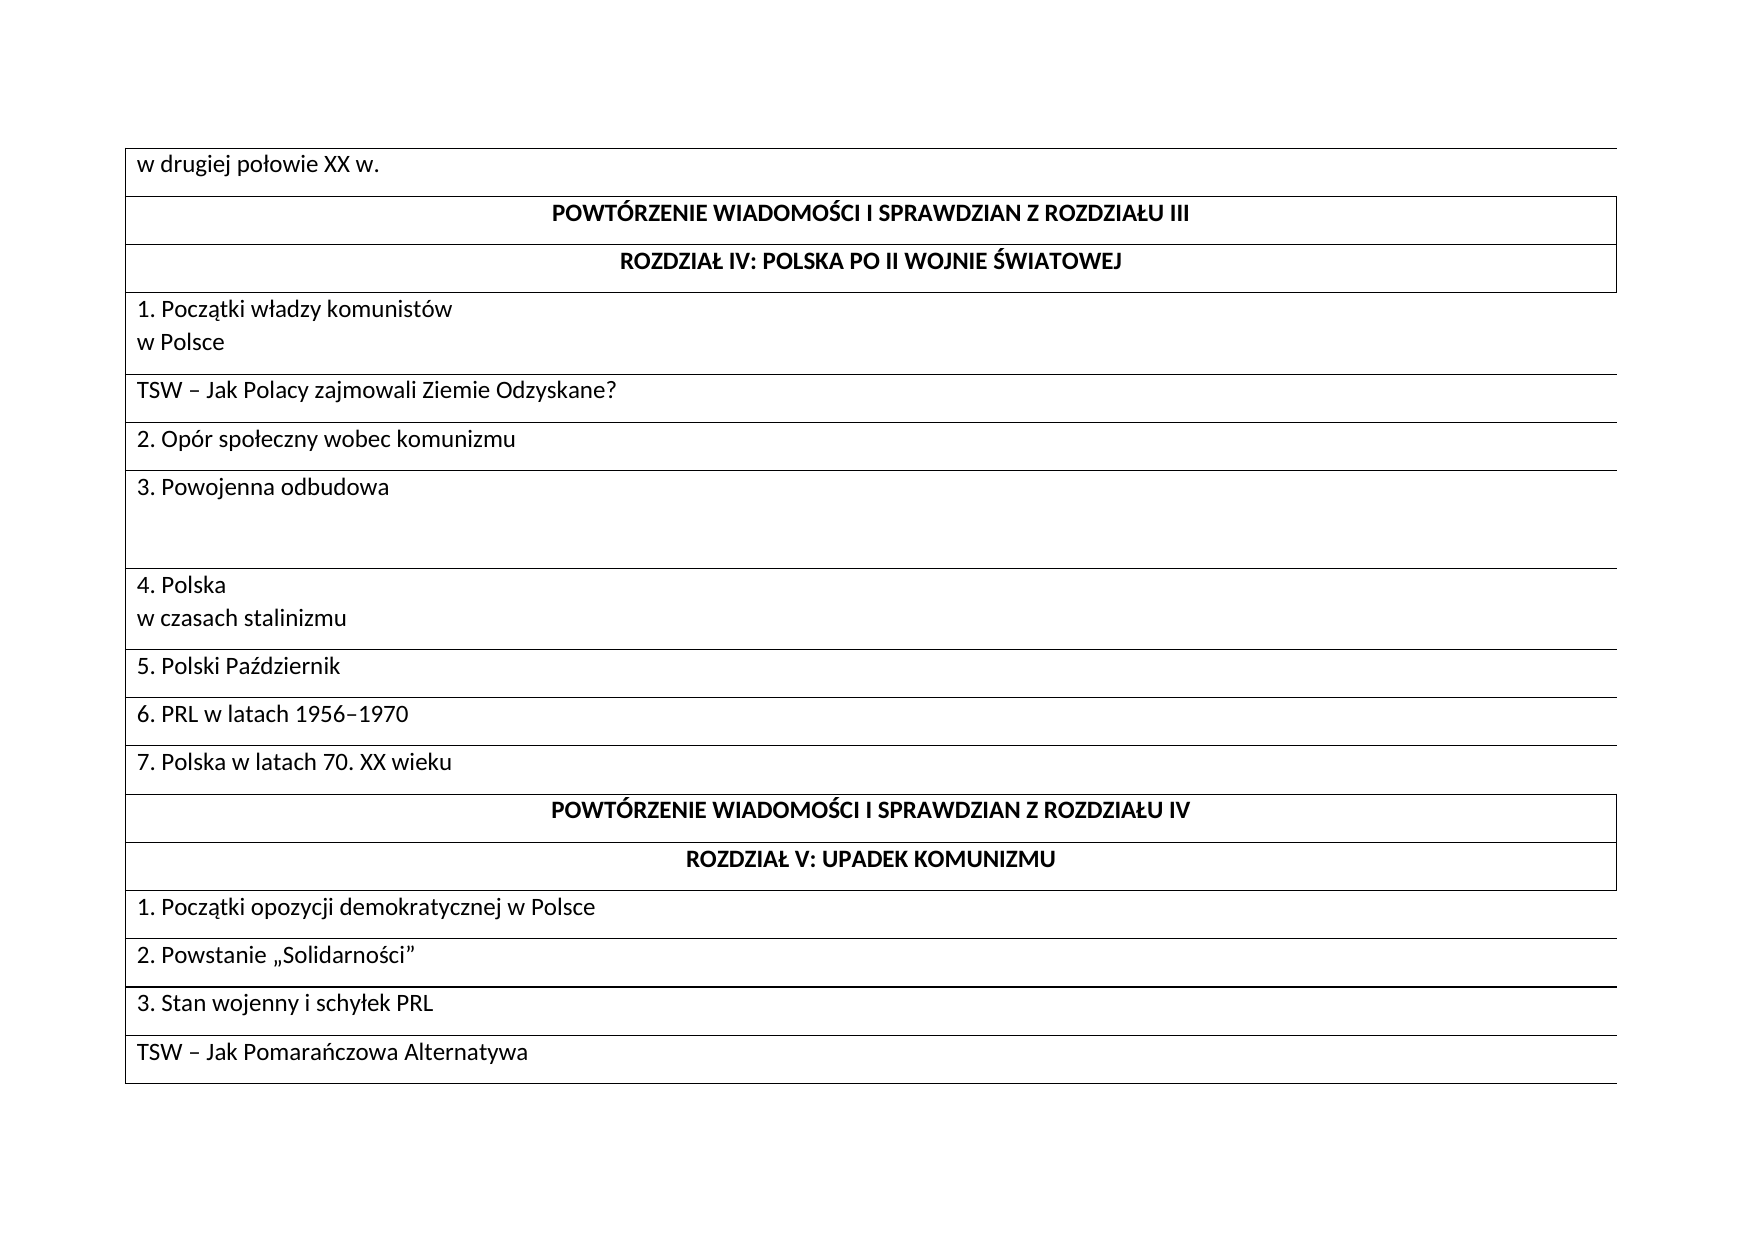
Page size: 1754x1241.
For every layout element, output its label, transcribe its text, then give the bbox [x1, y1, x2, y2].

table_cell 4. Polska w czasach stalinizmu [126, 569, 1617, 649]
table_cell 1. Początki opozycji demokratycznej w Polsce [126, 891, 1617, 938]
table_cell 2. Powstanie „Solidarności” [126, 939, 1617, 986]
table_cell 5. Polski Październik [126, 650, 1617, 697]
table_cell ROZDZIAŁ IV: POLSKA PO II WOJNIE ŚWIATOWEJ [126, 245, 1616, 292]
table_cell 2. Opór społeczny wobec komunizmu [126, 423, 1617, 470]
table_cell POWTÓRZENIE WIADOMOŚCI I SPRAWDZIAN Z ROZDZIAŁU IV [126, 795, 1616, 842]
table_cell POWTÓRZENIE WIADOMOŚCI I SPRAWDZIAN Z ROZDZIAŁU III [126, 197, 1616, 244]
table_cell TSW – Jak Pomarańczowa Alternatywa [126, 1036, 1617, 1083]
table_cell 1. Początki władzy komunistów w Polsce [126, 293, 1617, 373]
table_cell w drugiej połowie XX w. [126, 149, 1617, 196]
table_cell 3. Powojenna odbudowa [126, 471, 1617, 568]
table_cell 6. PRL w latach 1956–1970 [126, 698, 1617, 745]
table_cell ROZDZIAŁ V: UPADEK KOMUNIZMU [126, 843, 1616, 890]
table_cell TSW – Jak Polacy zajmowali Ziemie Odzyskane? [126, 375, 1617, 422]
table_cell 3. Stan wojenny i schyłek PRL [126, 988, 1617, 1035]
table_cell 7. Polska w latach 70. XX wieku [126, 746, 1617, 793]
